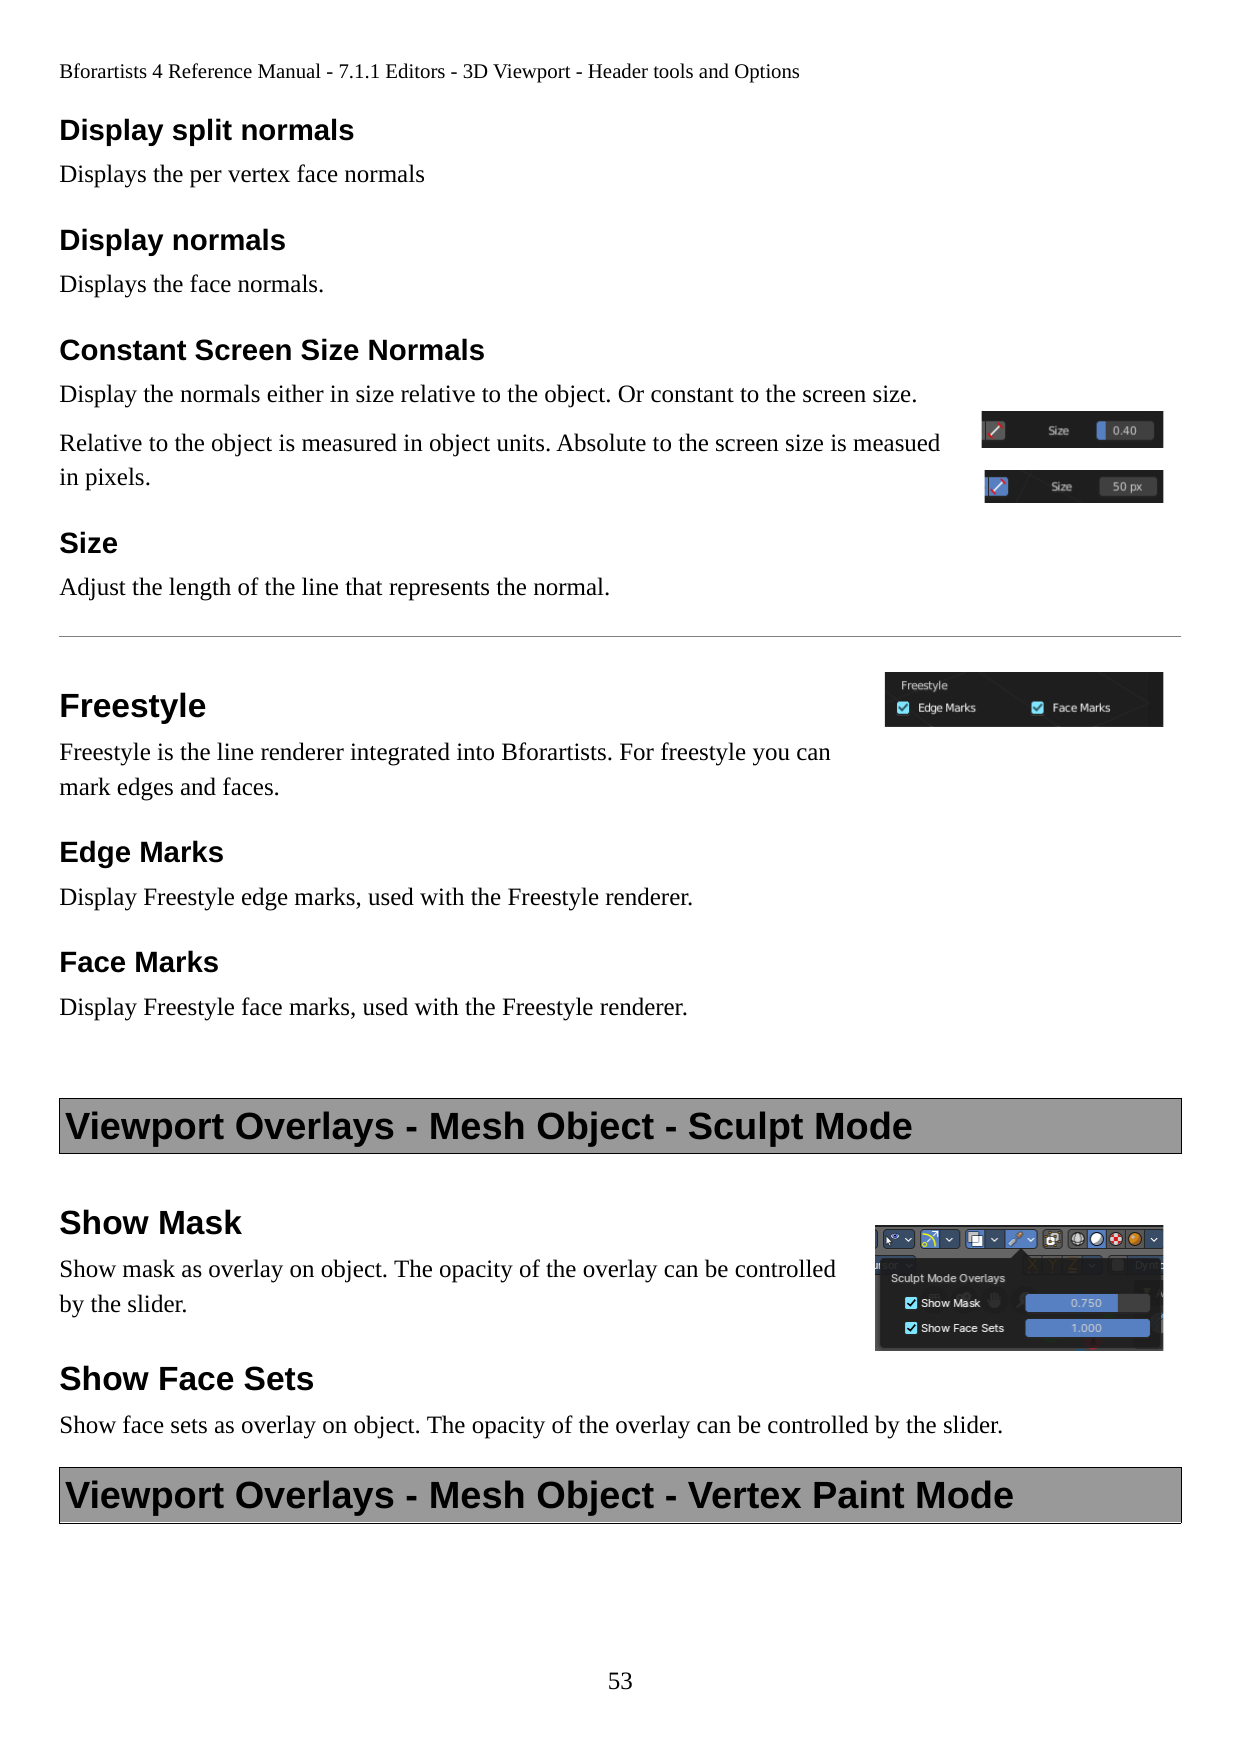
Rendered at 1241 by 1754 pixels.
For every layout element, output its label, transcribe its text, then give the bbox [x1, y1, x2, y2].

text Show mask as overlay on object. The opacity of the overlay can be controlled by the slider. [59, 1254, 875, 1317]
subtitle Display normals [59, 222, 1181, 256]
text Display the normals either in size relative to the object. Or constant to the screen size. [59, 379, 1181, 407]
text Relative to the object is measured in object units. Absolute to the screen size is measued in pixels. [59, 428, 1181, 491]
text Show face sets as overlay on object. The opacity of the overlay can be controlled by the slider. [59, 1410, 1181, 1438]
picture [875, 1225, 1164, 1351]
text Display Freestyle face marks, used with the Freestyle renderer. [59, 992, 1181, 1020]
subtitle Show Face Sets [59, 1358, 1181, 1397]
subtitle Display split normals [59, 113, 1181, 146]
subtitle Constant Screen Size Normals [59, 332, 1181, 366]
table_header Viewport Overlays - Mesh Object - Vertex Paint Mode [60, 1468, 1181, 1522]
subtitle Size [59, 526, 1181, 559]
subtitle Show Mask [59, 1203, 1181, 1242]
text Displays the face normals. [59, 269, 1181, 297]
text Displays the per vertex face normals [59, 159, 1181, 188]
text Freestyle is the line renderer integrated into Bforartists. For freestyle you can mark edges and faces. [59, 737, 1181, 801]
table_header Viewport Overlays - Mesh Object - Sculpt Mode [60, 1099, 1181, 1153]
text Adjust the length of the line that represents the normal. [59, 572, 1181, 601]
text Display Freestyle edge marks, used with the Freestyle renderer. [59, 882, 1181, 910]
subtitle Freestyle [59, 686, 884, 725]
subtitle [1164, 686, 1181, 725]
subtitle Face Marks [59, 945, 1181, 979]
picture [981, 411, 1164, 448]
subtitle Edge Marks [59, 835, 1181, 869]
